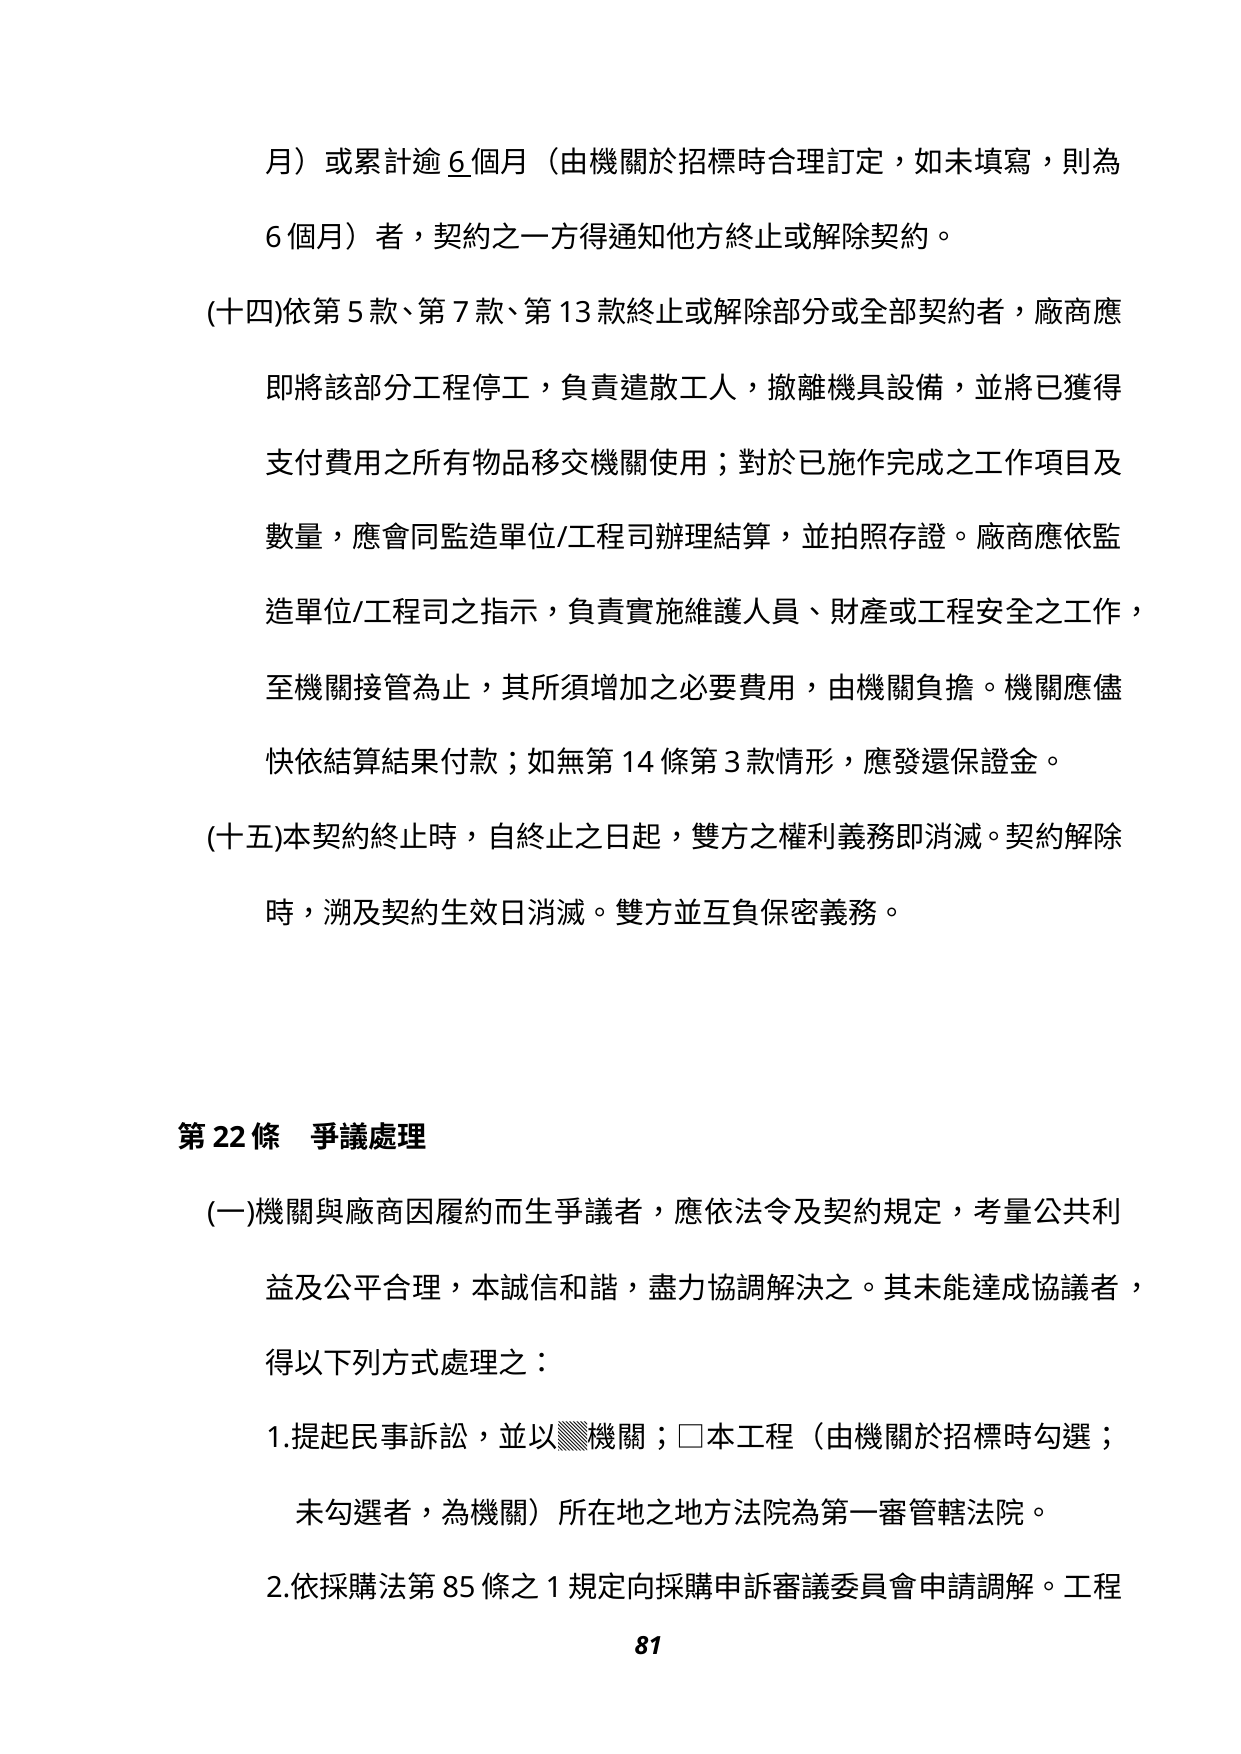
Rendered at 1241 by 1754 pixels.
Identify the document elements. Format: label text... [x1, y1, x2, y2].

text 第22條 爭議處理 [177, 1098, 1122, 1173]
text 1.提起民事訴訟，並以▓機關；□本工程（由機關於招標時勾選；未勾選者，為機關）所在地之地方法院為第一審管轄法院。 [266, 1398, 1122, 1548]
text 2.依採購法第85條之1規定向採購申訴審議委員會申請調解。工程 [266, 1548, 1122, 1623]
text 月）或累計逾6個月（由機關於招標時合理訂定，如未填寫，則為6個月）者，契約之一方得通知他方終止或解除契約。 [207, 123, 1122, 273]
text (十五)本契約終止時，自終止之日起，雙方之權利義務即消滅。契約解除時，溯及契約生效日消滅。雙方並互負保密義務。 [207, 798, 1122, 948]
text (一)機關與廠商因履約而生爭議者，應依法令及契約規定，考量公共利益及公平合理，本誠信和諧，盡力協調解決之。其未能達成協議者，得以下列方式處理之： [207, 1173, 1122, 1398]
text (十四)依第5款、第7款、第13款終止或解除部分或全部契約者，廠商應即將該部分工程停工，負責遣散工人，撤離機具設備，並將已獲得支付費用之所有物品移交機關使用；對於已施作完成之工作項目及數量，應會同監造單位/工程司辦理結算，並拍照存證。廠商應依監造單位/工程司之指示，負責實施維護人員、財產或工程安全之工作，至機關接管為止，其所須增加之必要費用，由機關負擔。機關應儘快依結算結果付款；如無第14條第3款情形，應發還保證金。 [207, 273, 1122, 798]
